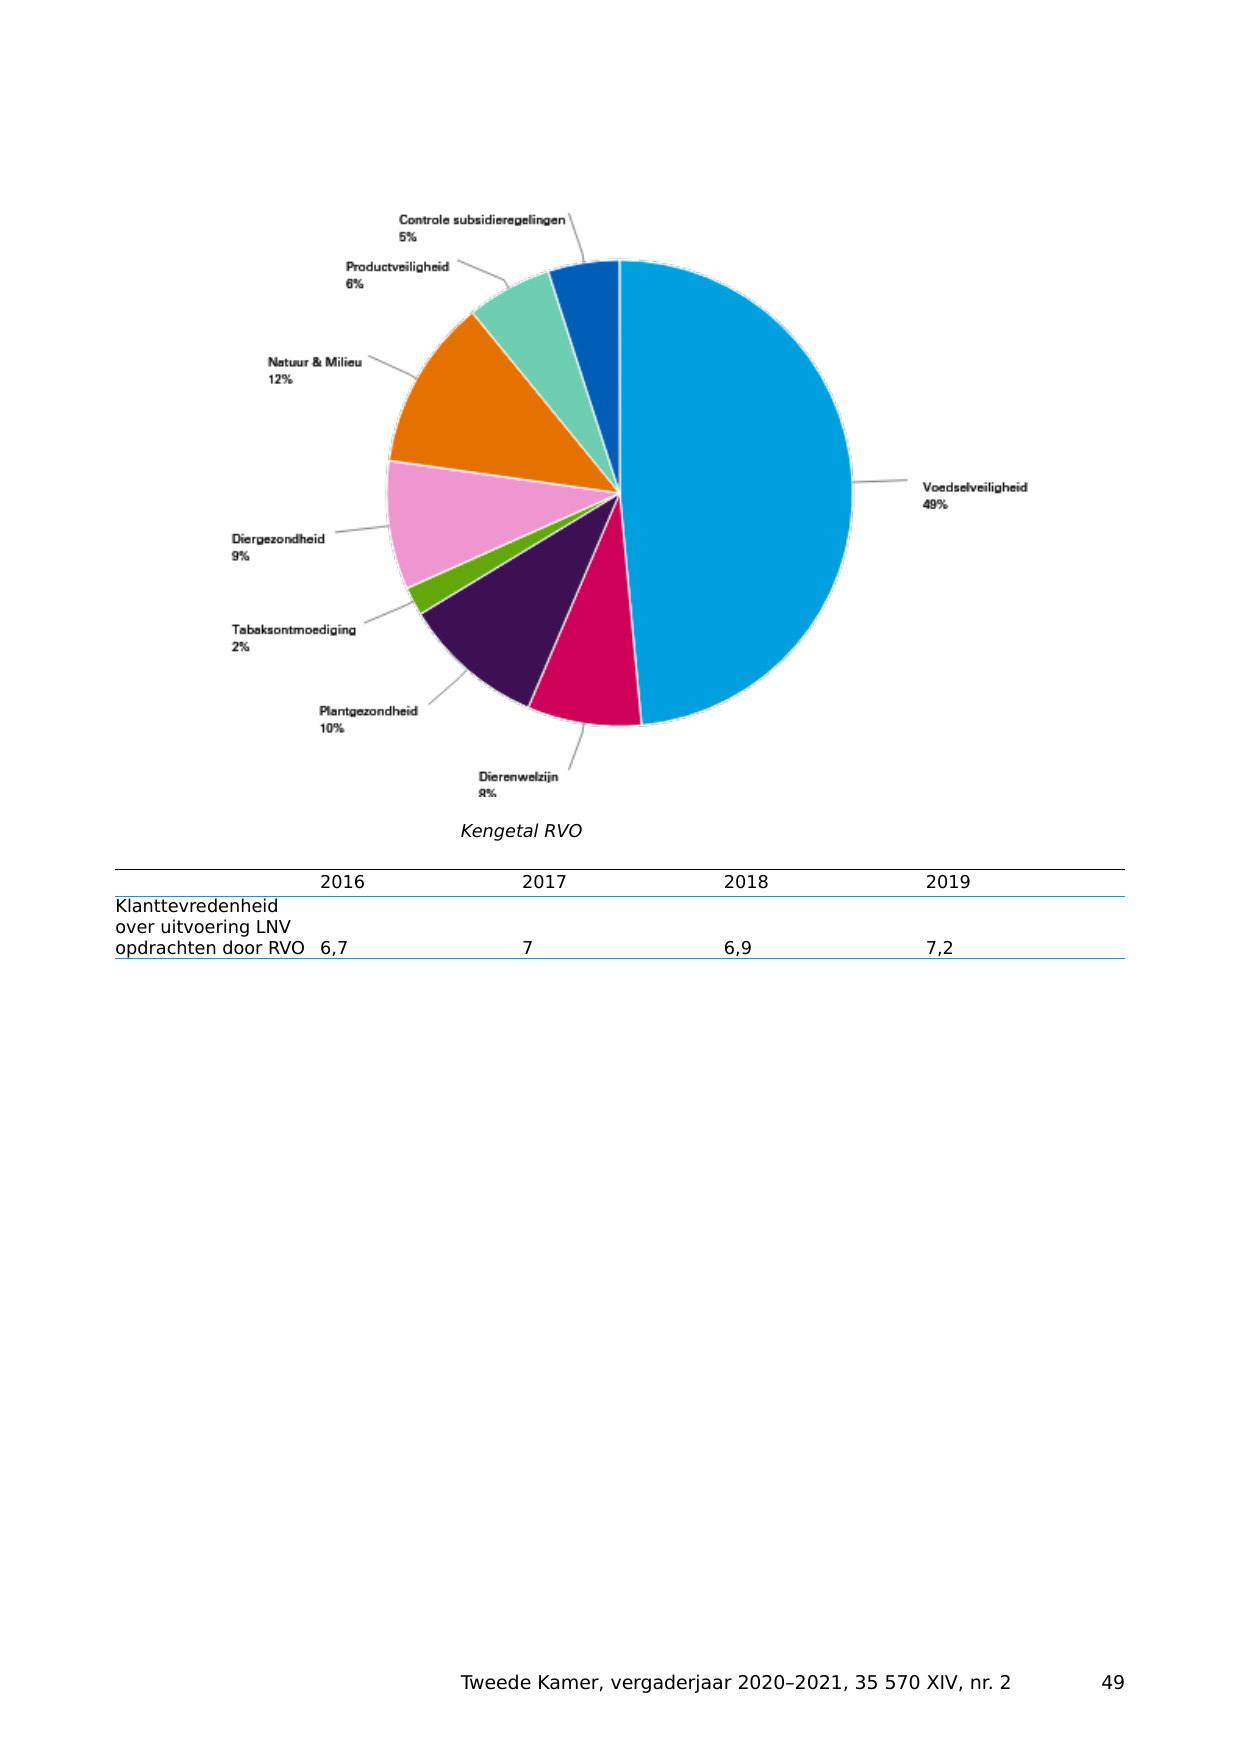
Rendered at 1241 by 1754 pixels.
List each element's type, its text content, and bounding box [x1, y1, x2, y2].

table_cell 2016 [317, 870, 519, 896]
table_cell 6,7 [317, 897, 519, 958]
table_cell 7 [519, 897, 721, 958]
table_cell 2018 [721, 870, 923, 896]
table_cell 6,9 [721, 897, 923, 958]
table_cell 2019 [923, 870, 1125, 896]
table_cell Klanttevredenheid over uitvoering LNV opdrachten door RVO [115, 897, 317, 958]
text Kengetal RVO [461, 819, 1125, 842]
table_cell 2017 [519, 870, 721, 896]
table_cell [115, 870, 317, 896]
table_header Kengetal RVO [115, 844, 1125, 869]
table_cell 7,2 [923, 897, 1125, 958]
